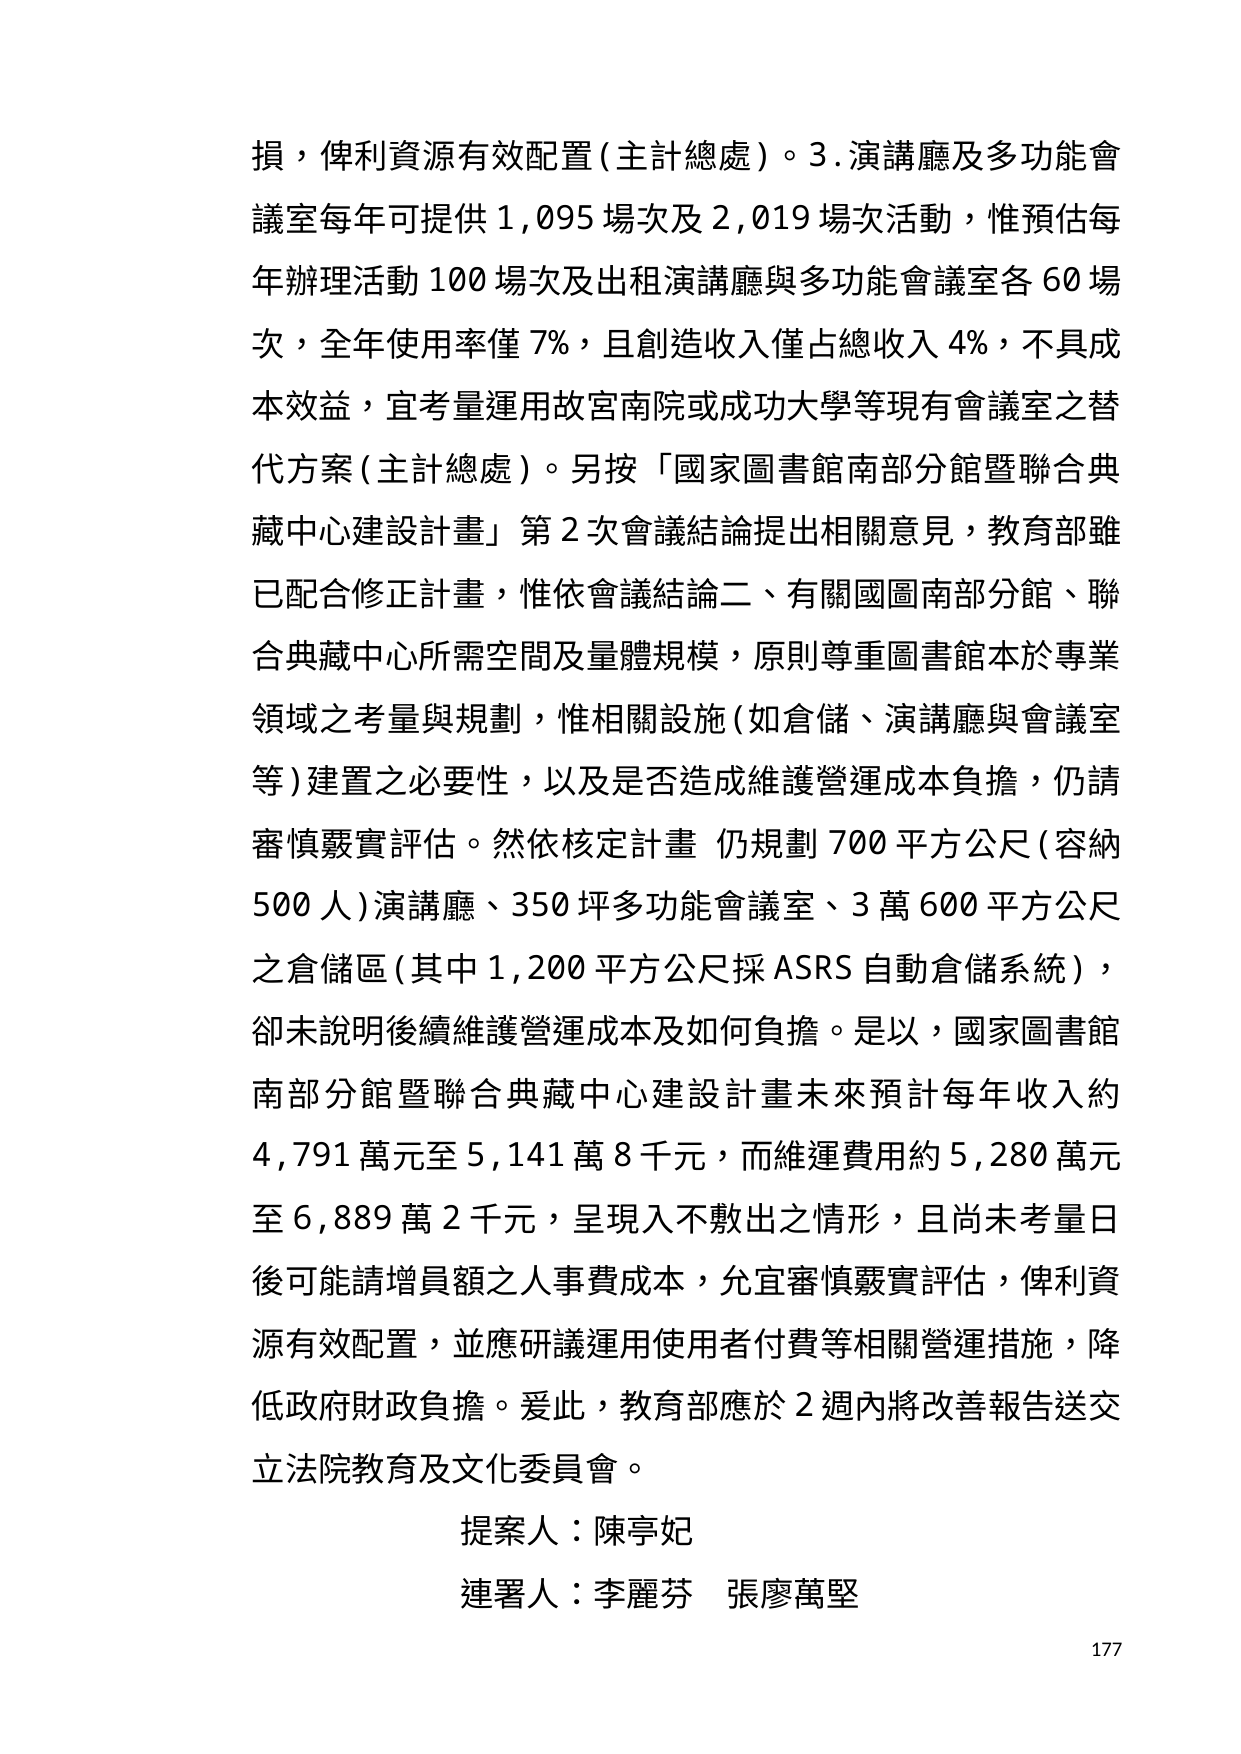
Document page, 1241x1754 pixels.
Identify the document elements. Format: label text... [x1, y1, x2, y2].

text 連署人：李麗芬 張廖萬堅 [460, 1550, 1122, 1612]
text 損，俾利資源有效配置(主計總處)。3.演講廳及多功能會議室每年可提供1,095場次及2,019場次活動，惟預估每年辦理活動100場次及出租演講廳與多功能會議室各60場次，全年使用率僅7%，且創造收入僅占總收入4%，不具成本效益，宜考量運用故宮南院或成功大學等現有會議室之替代方案(主計總處)。另按「國家圖書館南部分館暨聯合典藏中心建設計畫」第2次會議結論提出相關意見，教育部雖已配合修正計畫，惟依會議結論二、有關國圖南部分館、聯合典藏中心所需空間及量體規模，原則尊重圖書館本於專業領域之考量與規劃，惟相關設施(如倉儲、演講廳與會議室等)建置之必要性，以及是否造成維護營運成本負擔，仍請審慎覈實評估。然依核定計畫 仍規劃700平方公尺(容納500人)演講廳、350坪多功能會議室、3萬600平方公尺之倉儲區(其中1,200平方公尺採ASRS自動倉儲系統)，卻未說明後續維護營運成本及如何負擔。是以，國家圖書館南部分館暨聯合典藏中心建設計畫未來預計每年收入約4,791萬元至5,141萬8千元，而維運費用約5,280萬元至6,889萬2千元，呈現入不敷出之情形，且尚未考量日後可能請增員額之人事費成本，允宜審慎覈實評估，俾利資源有效配置，並應研議運用使用者付費等相關營運措施，降低政府財政負擔。爰此，教育部應於2週內將改善報告送交立法院教育及文化委員會。 [185, 112, 1122, 1487]
text 提案人：陳亭妃 [460, 1487, 1122, 1550]
